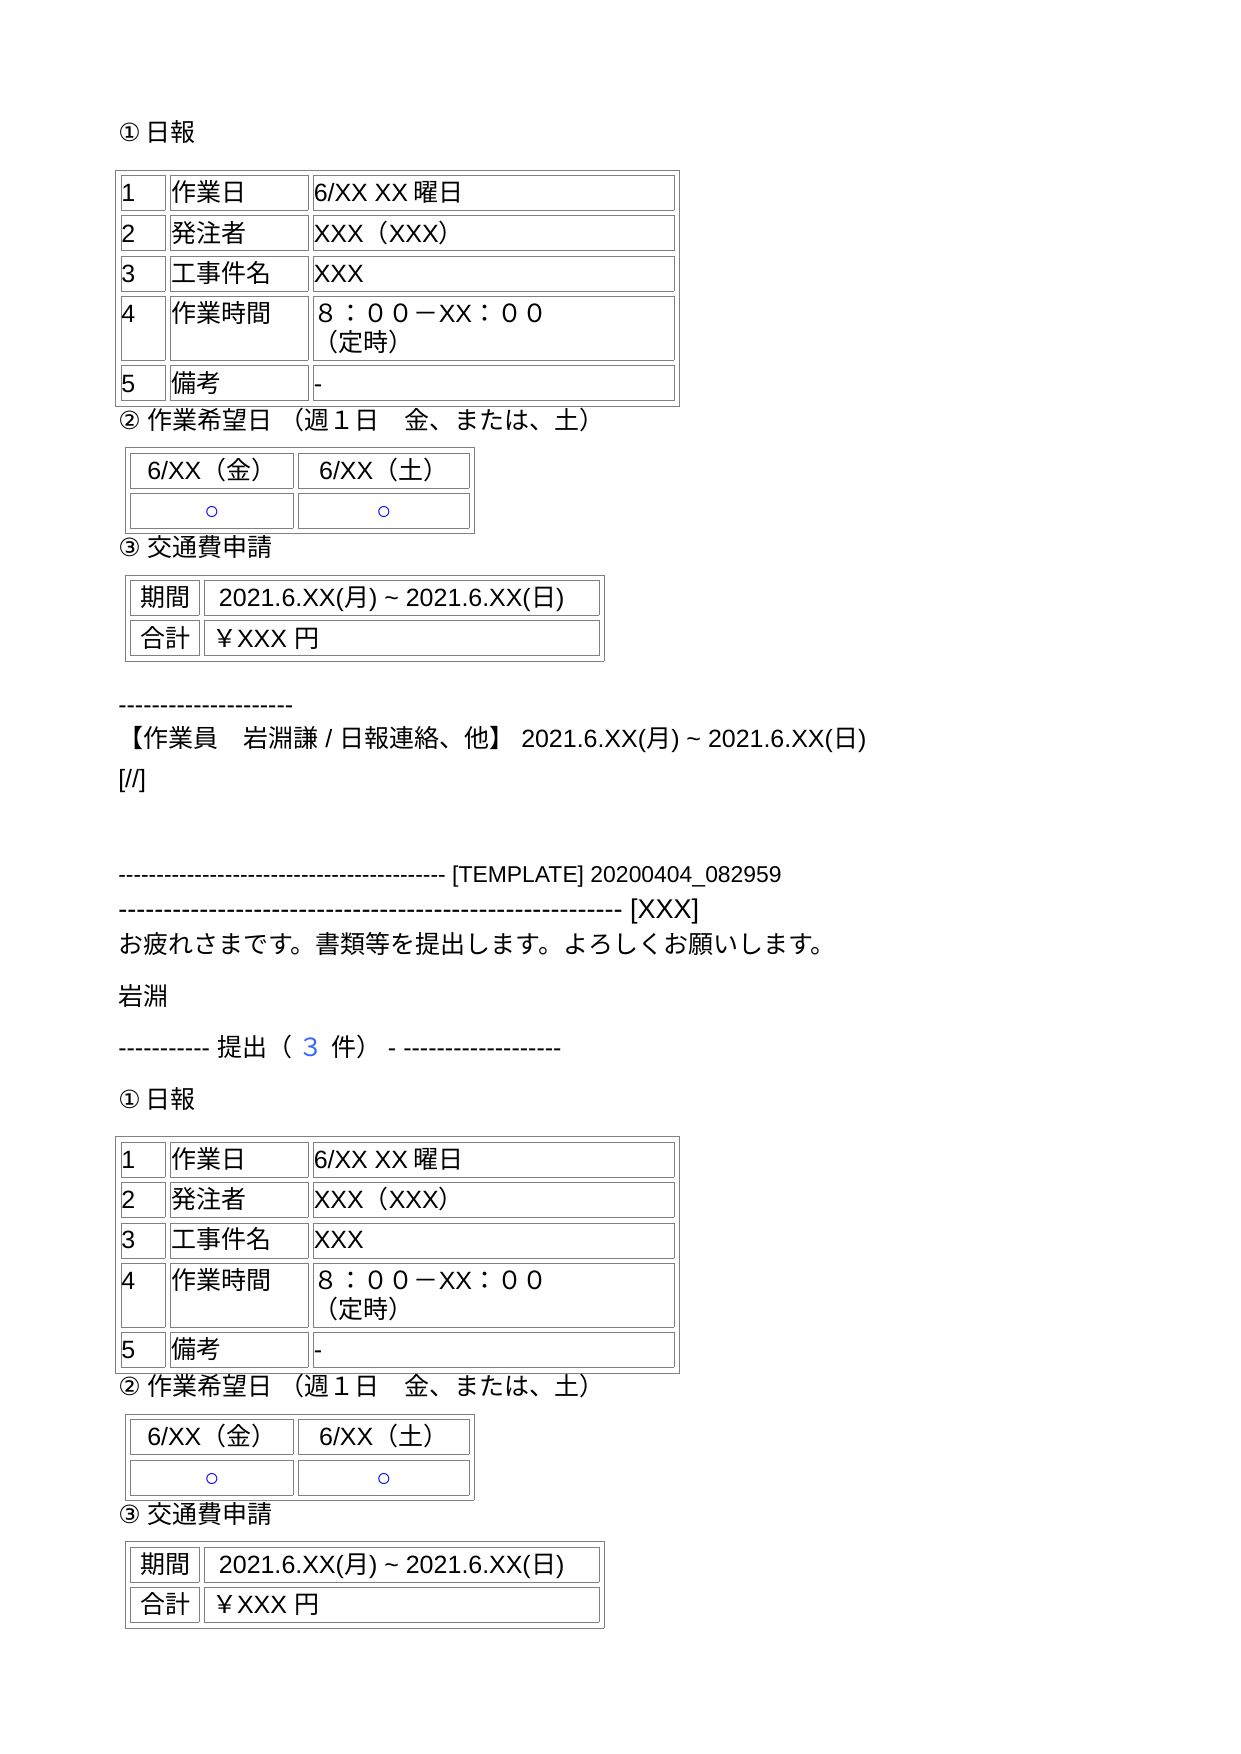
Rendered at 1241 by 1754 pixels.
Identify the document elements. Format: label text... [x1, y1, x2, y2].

table_header 2021.6.XX(月) ~ 2021.6.XX(日) [202, 1542, 602, 1582]
table_cell - [310, 1327, 677, 1367]
table_cell - [310, 360, 677, 400]
table_cell 作業時間 [168, 291, 310, 360]
text ③ 交通費申請 [118, 533, 1122, 562]
table_cell - [314, 1333, 674, 1367]
table_header 2021.6.XX(月) ~ 2021.6.XX(日) [202, 576, 602, 615]
table_cell ￥XXX 円 [202, 1582, 602, 1622]
text ①日報 [118, 1085, 1122, 1113]
table_header 期間 [128, 576, 202, 615]
table_cell 5 [118, 1327, 168, 1367]
table_header 6/XX XX曜日 [310, 1137, 677, 1177]
table_header 6/XX（土） [296, 1415, 471, 1454]
table_cell 作業時間 [168, 1258, 310, 1327]
table_cell XXX [310, 1217, 677, 1257]
table_cell XXX（XXX） [310, 1177, 677, 1217]
table_cell ￥XXX 円 [202, 615, 602, 655]
table_cell 3 [118, 1217, 168, 1257]
table_cell 備考 [168, 360, 310, 400]
table_cell XXX（XXX） [310, 210, 677, 250]
text --------------------- [118, 689, 1122, 718]
text ----------- 提出（ ３ 件） - ------------------- [118, 1033, 1122, 1062]
table_cell 発注者 [168, 210, 310, 250]
text ①日報 [118, 118, 1122, 147]
table_cell ８：００－XX：００ （定時） [310, 291, 677, 360]
table_header 6/XX XX曜日 [310, 171, 677, 210]
table_cell 2 [118, 1177, 168, 1217]
table_header 6/XX（金） [128, 448, 296, 487]
table_cell ○ [128, 488, 296, 528]
table_header 6/XX（土） [296, 448, 471, 487]
table_header 期間 [128, 1542, 202, 1582]
text ② 作業希望日 （週１日 金、または、土） [118, 1372, 1122, 1401]
table_cell ○ [128, 1454, 296, 1494]
table_header 1 [118, 1137, 168, 1177]
table_cell 工事件名 [168, 250, 310, 291]
text ------------------------------------------- [TEMPLATE] 20200404_082959 [118, 861, 1122, 888]
table_cell 工事件名 [168, 1217, 310, 1257]
table_header 6/XX（金） [128, 1415, 296, 1454]
table_cell 2 [118, 210, 168, 250]
table_cell ○ [296, 488, 471, 528]
text ② 作業希望日 （週１日 金、または、土） [118, 406, 1122, 434]
table_header 1 [118, 171, 168, 210]
text 【作業員 岩淵謙 / 日報連絡、他】 2021.6.XX(月) ~ 2021.6.XX(日) [118, 724, 1122, 753]
table_cell 合計 [128, 1582, 202, 1622]
table_header 作業日 [168, 1137, 310, 1177]
text [//] [118, 764, 1122, 792]
table_cell 4 [118, 291, 168, 360]
text 岩淵 [118, 982, 1122, 1011]
table_cell 備考 [168, 1327, 310, 1367]
table_cell 4 [118, 1258, 168, 1327]
table_cell 5 [118, 360, 168, 400]
text ③ 交通費申請 [118, 1500, 1122, 1529]
table_cell ○ [296, 1454, 471, 1494]
text お疲れさまです。書類等を提出します。よろしくお願いします。 [118, 930, 1122, 959]
table_cell XXX [310, 250, 677, 291]
table_cell 3 [118, 250, 168, 291]
table_cell - [314, 366, 674, 400]
table_cell ８：００－XX：００ （定時） [310, 1258, 677, 1327]
table_cell 合計 [128, 615, 202, 655]
table_header 作業日 [168, 171, 310, 210]
text -------------------------------------------------------- [XXX] [118, 893, 1122, 924]
table_cell 発注者 [168, 1177, 310, 1217]
